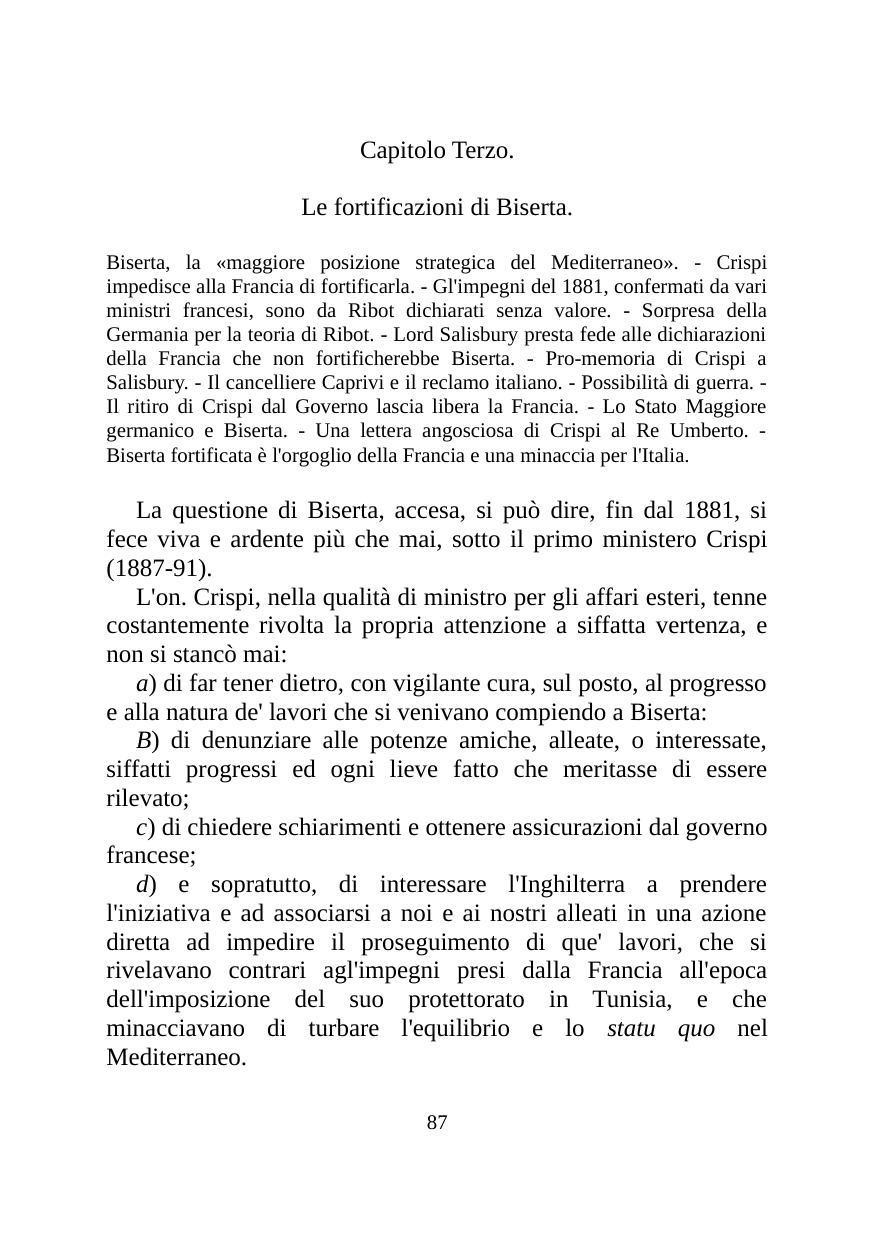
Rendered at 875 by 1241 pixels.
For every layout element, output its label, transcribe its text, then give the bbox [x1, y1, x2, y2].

text B) di denunziare alle potenze amiche, alleate, o interessate, siffatti progressi ed ogni lieve fatto che meritasse di essere rilevato; [106, 725, 768, 812]
text Biserta, la «maggiore posizione strategica del Mediterraneo». - Crispi impedisce alla Francia di fortificarla. - Gl'impegni del 1881, confermati da vari ministri francesi, sono da Ribot dichiarati senza valore. - Sorpresa della Germania per la teoria di Ribot. - Lord Salisbury presta fede alle dichiarazioni della Francia che non fortificherebbe Biserta. - Pro-memoria di Crispi a Salisbury. - Il cancelliere Caprivi e il reclamo italiano. - Possibilità di guerra. - Il ritiro di Crispi dal Governo lascia libera la Francia. - Lo Stato Maggiore germanico e Biserta. - Una lettera angosciosa di Crispi al Re Umberto. - Biserta fortificata è l'orgoglio della Francia e una minaccia per l'Italia. [106, 250, 768, 467]
text Le fortificazioni di Biserta. [106, 192, 768, 221]
text La questione di Biserta, accesa, si può dire, fin dal 1881, si fece viva e ardente più che mai, sotto il primo ministero Crispi (1887-91). [106, 495, 768, 582]
text L'on. Crispi, nella qualità di ministro per gli affari esteri, tenne costantemente rivolta la propria attenzione a siffatta vertenza, e non si stancò mai: [106, 582, 768, 668]
text Capitolo Terzo. [106, 135, 768, 164]
text a) di far tener dietro, con vigilante cura, sul posto, al progresso e alla natura de' lavori che si venivano compiendo a Biserta: [106, 668, 768, 725]
text c) di chiedere schiarimenti e ottenere assicurazioni dal governo francese; [106, 812, 768, 869]
text d) e sopratutto, di interessare l'Inghilterra a prendere l'iniziativa e ad associarsi a noi e ai nostri alleati in una azione diretta ad impedire il proseguimento di que' lavori, che si rivelavano contrari agl'impegni presi dalla Francia all'epoca dell'imposizione del suo protettorato in Tunisia, e che minacciavano di turbare l'equilibrio e lo statu quo nel Mediterraneo. [106, 869, 768, 1070]
